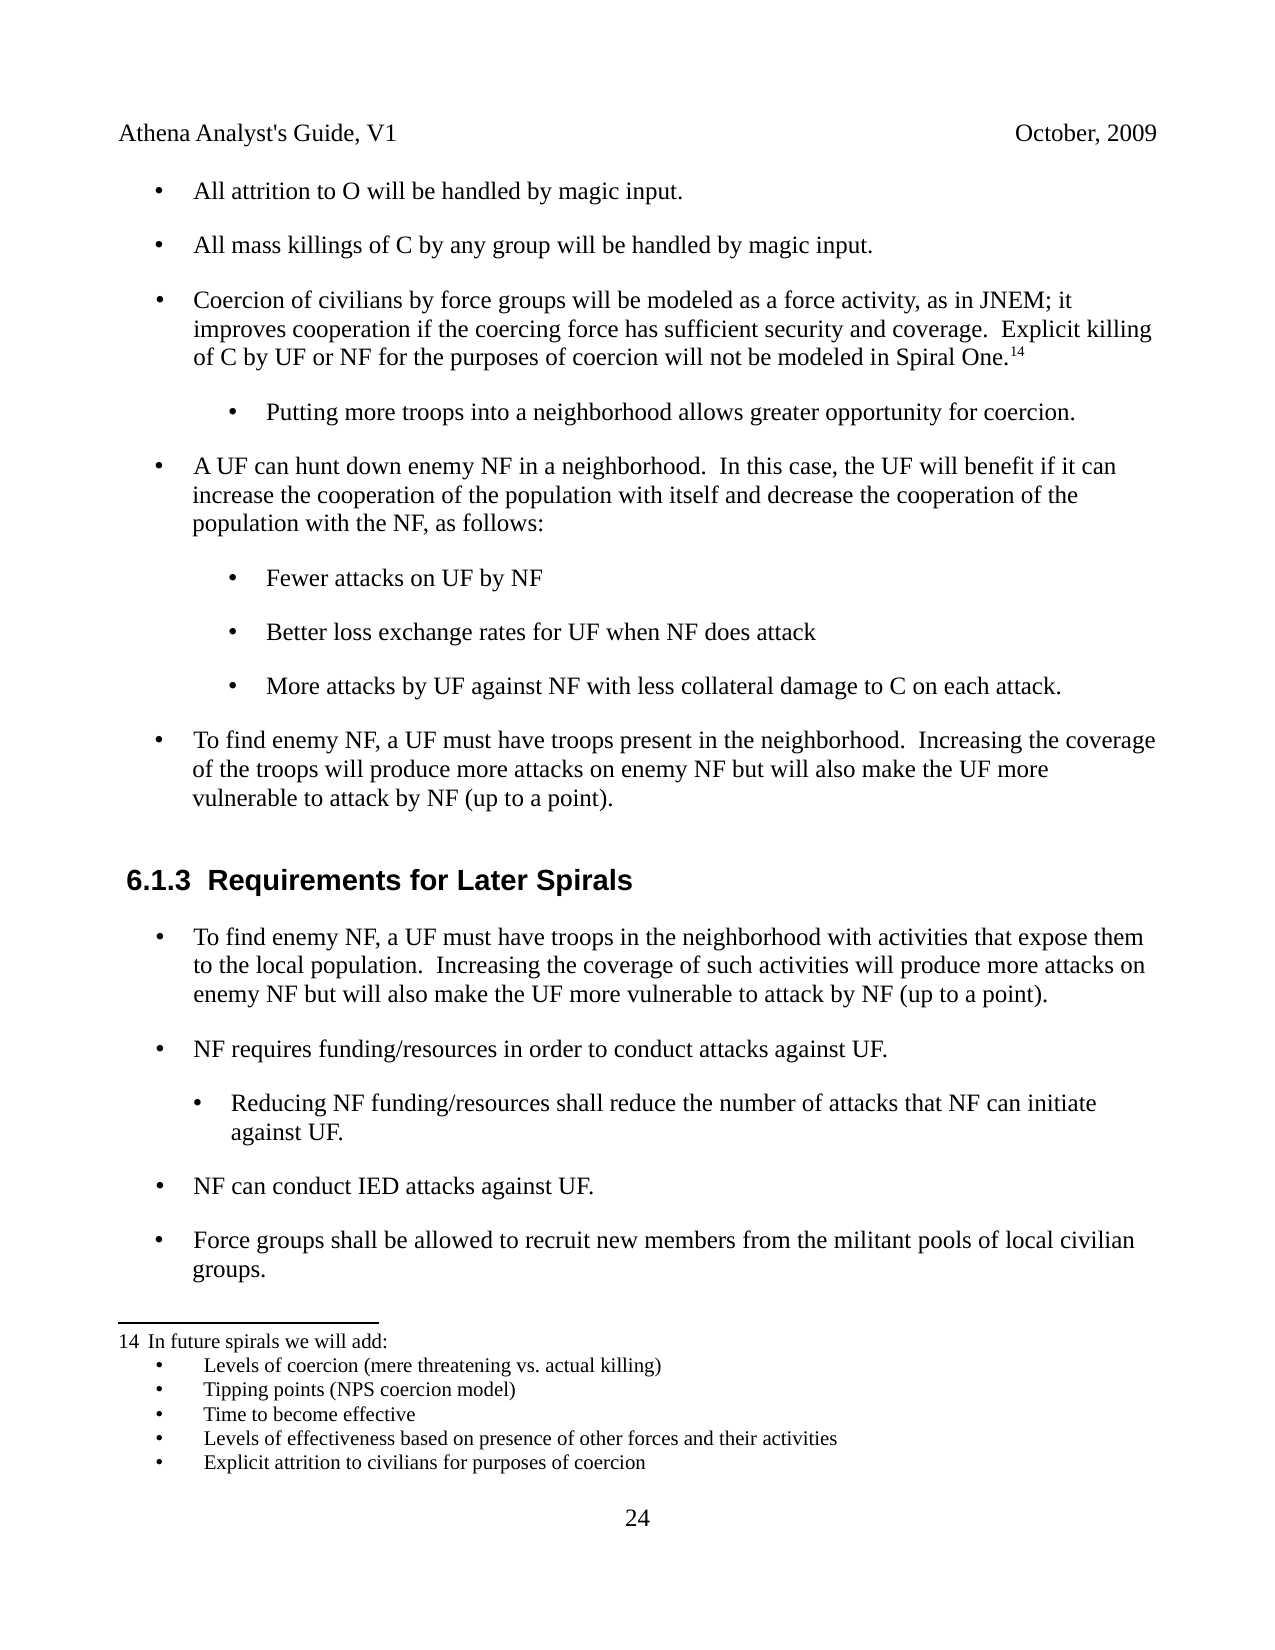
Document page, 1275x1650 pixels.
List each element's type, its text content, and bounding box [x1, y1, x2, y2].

list Force groups shall be allowed to recruit new members from the militant pools of local civilian groups. [154, 1225, 1157, 1283]
list In future spirals we will add: [118, 1329, 1157, 1353]
list To find enemy NF, a UF must have troops in the neighborhood with activities that expose them to the local population. Increasing the coverage of such activities will produce more attacks on enemy NF but will also make the UF more vulnerable to attack by NF (up to a point). [156, 922, 1157, 1008]
list More attacks by UF against NF with less collateral damage to C on each attack. [228, 671, 1157, 700]
list A UF can hunt down enemy NF in a neighborhood. In this case, the UF will benefit if it can increase the cooperation of the population with itself and decrease the cooperation of the population with the NF, as follows: [154, 451, 1157, 537]
list Levels of effectiveness based on presence of other forces and their activities [156, 1426, 1157, 1449]
list Explicit attrition to civilians for purposes of coercion [156, 1449, 1157, 1474]
list Time to become effective [156, 1401, 1157, 1426]
list Putting more troops into a neighborhood allows greater opportunity for coercion. [228, 397, 1157, 425]
subtitle Requirements for Later Spirals [118, 863, 1157, 896]
list NF can conduct IED attacks against UF. [156, 1171, 1157, 1200]
list Tipping points (NPS coercion model) [156, 1377, 1157, 1401]
list To find enemy NF, a UF must have troops present in the neighborhood. Increasing the coverage of the troops will produce more attacks on enemy NF but will also make the UF more vulnerable to attack by NF (up to a point). [154, 726, 1157, 812]
list All attrition to O will be handled by magic input. [154, 176, 1157, 205]
list All mass killings of C by any group will be handled by magic input. [154, 231, 1157, 259]
list Reducing NF funding/resources shall reduce the number of attacks that NF can initiate against UF. [193, 1088, 1157, 1145]
list NF requires funding/resources in order to conduct attacks against UF. [156, 1034, 1157, 1062]
list Fewer attacks on UF by NF [228, 563, 1157, 591]
list Levels of coercion (mere threatening vs. actual killing) [156, 1353, 1157, 1377]
list Better loss exchange rates for UF when NF does attack [228, 617, 1157, 646]
list Coercion of civilians by force groups will be modeled as a force activity, as in JNEM; it improves cooperation if the coercing force has sufficient security and coverage. Explicit killing of C by UF or NF for the purposes of coercion will not be modeled in Spiral One. [156, 285, 1157, 371]
